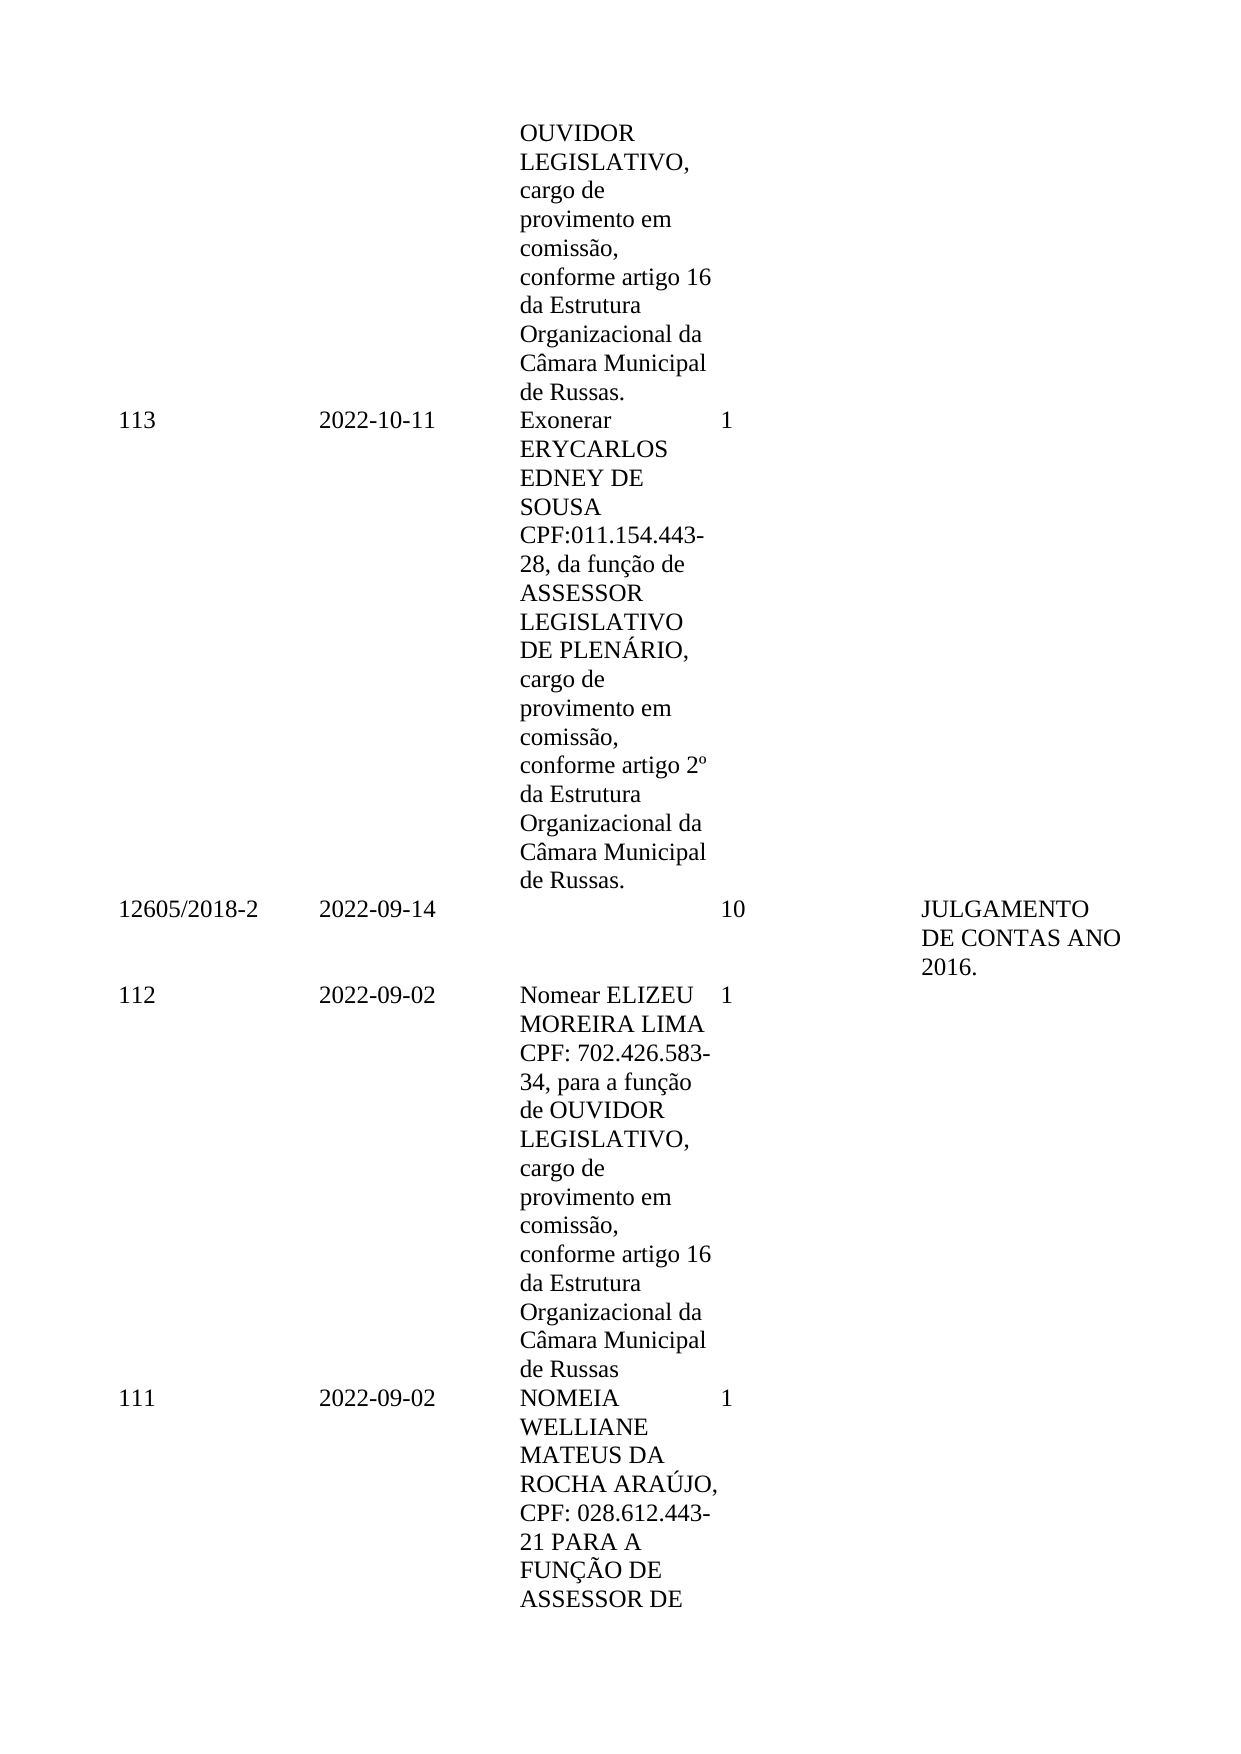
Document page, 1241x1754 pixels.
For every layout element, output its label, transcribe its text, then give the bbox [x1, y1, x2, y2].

table_cell [118, 118, 319, 406]
table_cell NOMEIA WELLIANE MATEUS DA ROCHA ARAÚJO, CPF: 028.612.443-21 PARA A FUNÇÃO DE ASSESSOR DE [520, 1383, 720, 1613]
table_cell [921, 981, 1122, 1383]
table_cell [319, 118, 519, 406]
table_cell 1 [720, 981, 921, 1383]
table_cell [720, 118, 921, 406]
table_cell [921, 118, 1122, 406]
table_cell Exonerar ERYCARLOS EDNEY DE SOUSA CPF:011.154.443-28, da função de ASSESSOR LEGISLATIVO DE PLENÁRIO, cargo de provimento em comissão, conforme artigo 2º da Estrutura Organizacional da Câmara Municipal de Russas. [520, 406, 720, 894]
table_cell [921, 406, 1122, 894]
table_cell JULGAMENTO DE CONTAS ANO 2016. [921, 894, 1122, 981]
table_cell 111 [118, 1383, 319, 1613]
table_cell OUVIDOR LEGISLATIVO, cargo de provimento em comissão, conforme artigo 16 da Estrutura Organizacional da Câmara Municipal de Russas. [520, 118, 720, 406]
table_cell 2022-09-02 [319, 981, 519, 1383]
table_cell 113 [118, 406, 319, 894]
table_cell 2022-10-11 [319, 406, 519, 894]
table_cell 112 [118, 981, 319, 1383]
table_cell [921, 1383, 1122, 1613]
table_cell 12605/2018-2 [118, 894, 319, 981]
table_cell [520, 894, 720, 981]
table_cell 10 [720, 894, 921, 981]
table_cell 1 [720, 1383, 921, 1613]
table_cell 2022-09-02 [319, 1383, 519, 1613]
table_cell Nomear ELIZEU MOREIRA LIMA CPF: 702.426.583-34, para a função de OUVIDOR LEGISLATIVO, cargo de provimento em comissão, conforme artigo 16 da Estrutura Organizacional da Câmara Municipal de Russas [520, 981, 720, 1383]
table_cell 1 [720, 406, 921, 894]
table_cell 2022-09-14 [319, 894, 519, 981]
